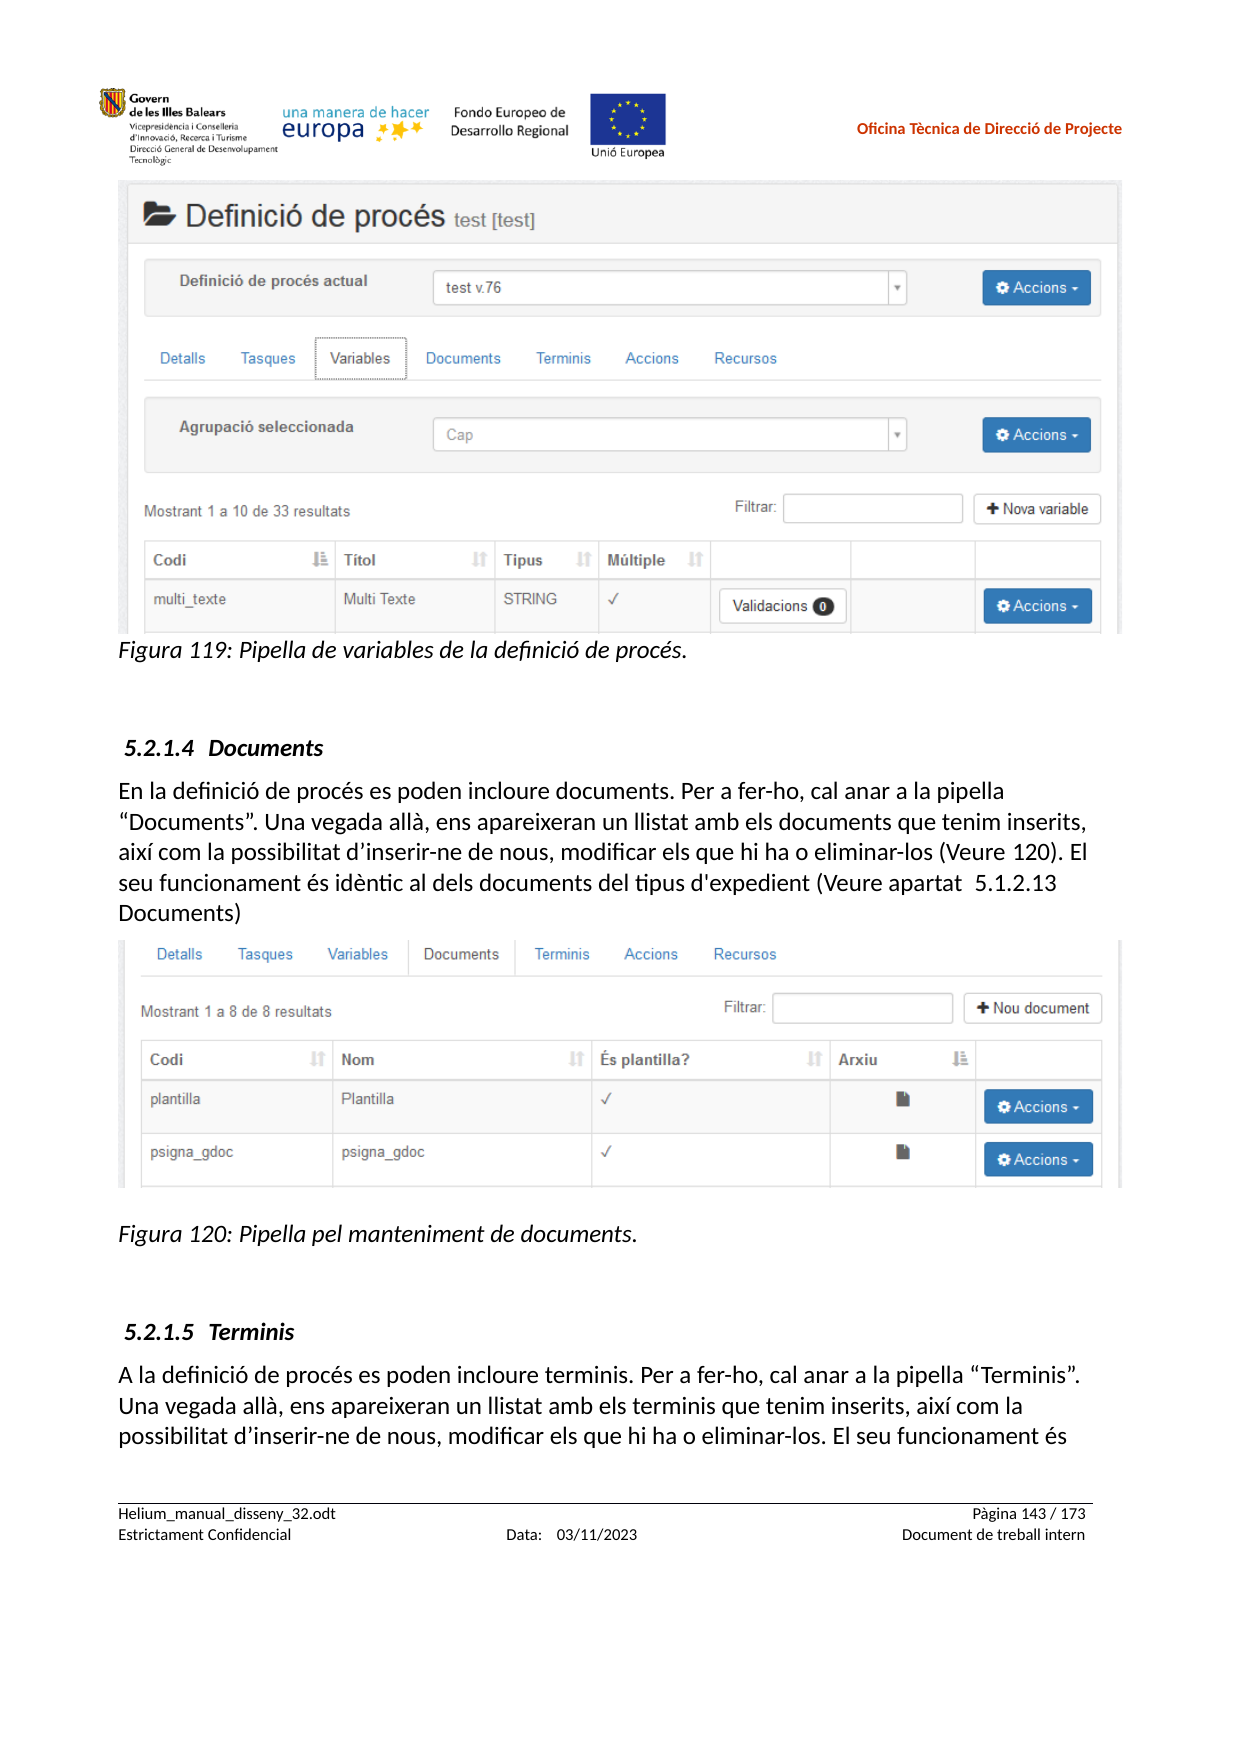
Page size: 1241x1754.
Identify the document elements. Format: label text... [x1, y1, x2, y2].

picture [118, 180, 1123, 634]
picture [99, 87, 668, 166]
text Figura 119: Pipella de variables de la definició de procés. [118, 634, 1122, 664]
text A la definició de procés es poden incloure terminis. Per a fer-ho, cal anar a la pipella “Terminis”. Una vegada allà, ens apareixeran un llistat amb els terminis que tenim inserits, així com la possibilitat d’inserir-ne de nous, modificar els que hi ha o eliminar-los. El seu funcionament és [118, 1359, 1122, 1451]
picture [118, 940, 1123, 1188]
subtitle Terminis [118, 1317, 1122, 1347]
text Figura 120: Pipella pel manteniment de documents. [118, 1188, 1122, 1249]
text En la definició de procés es poden incloure documents. Per a fer-ho, cal anar a la pipella “Documents”. Una vegada allà, ens apareixeran un llistat amb els documents que tenim inserits, així com la possibilitat d’inserir-ne de nous, modificar els que hi ha o eliminar-los (Veure 120). El seu funcionament és idèntic al dels documents del tipus d'expedient (Veure apartat 5.1.2.13 Documents) [118, 775, 1122, 928]
subtitle Documents [118, 732, 1122, 763]
